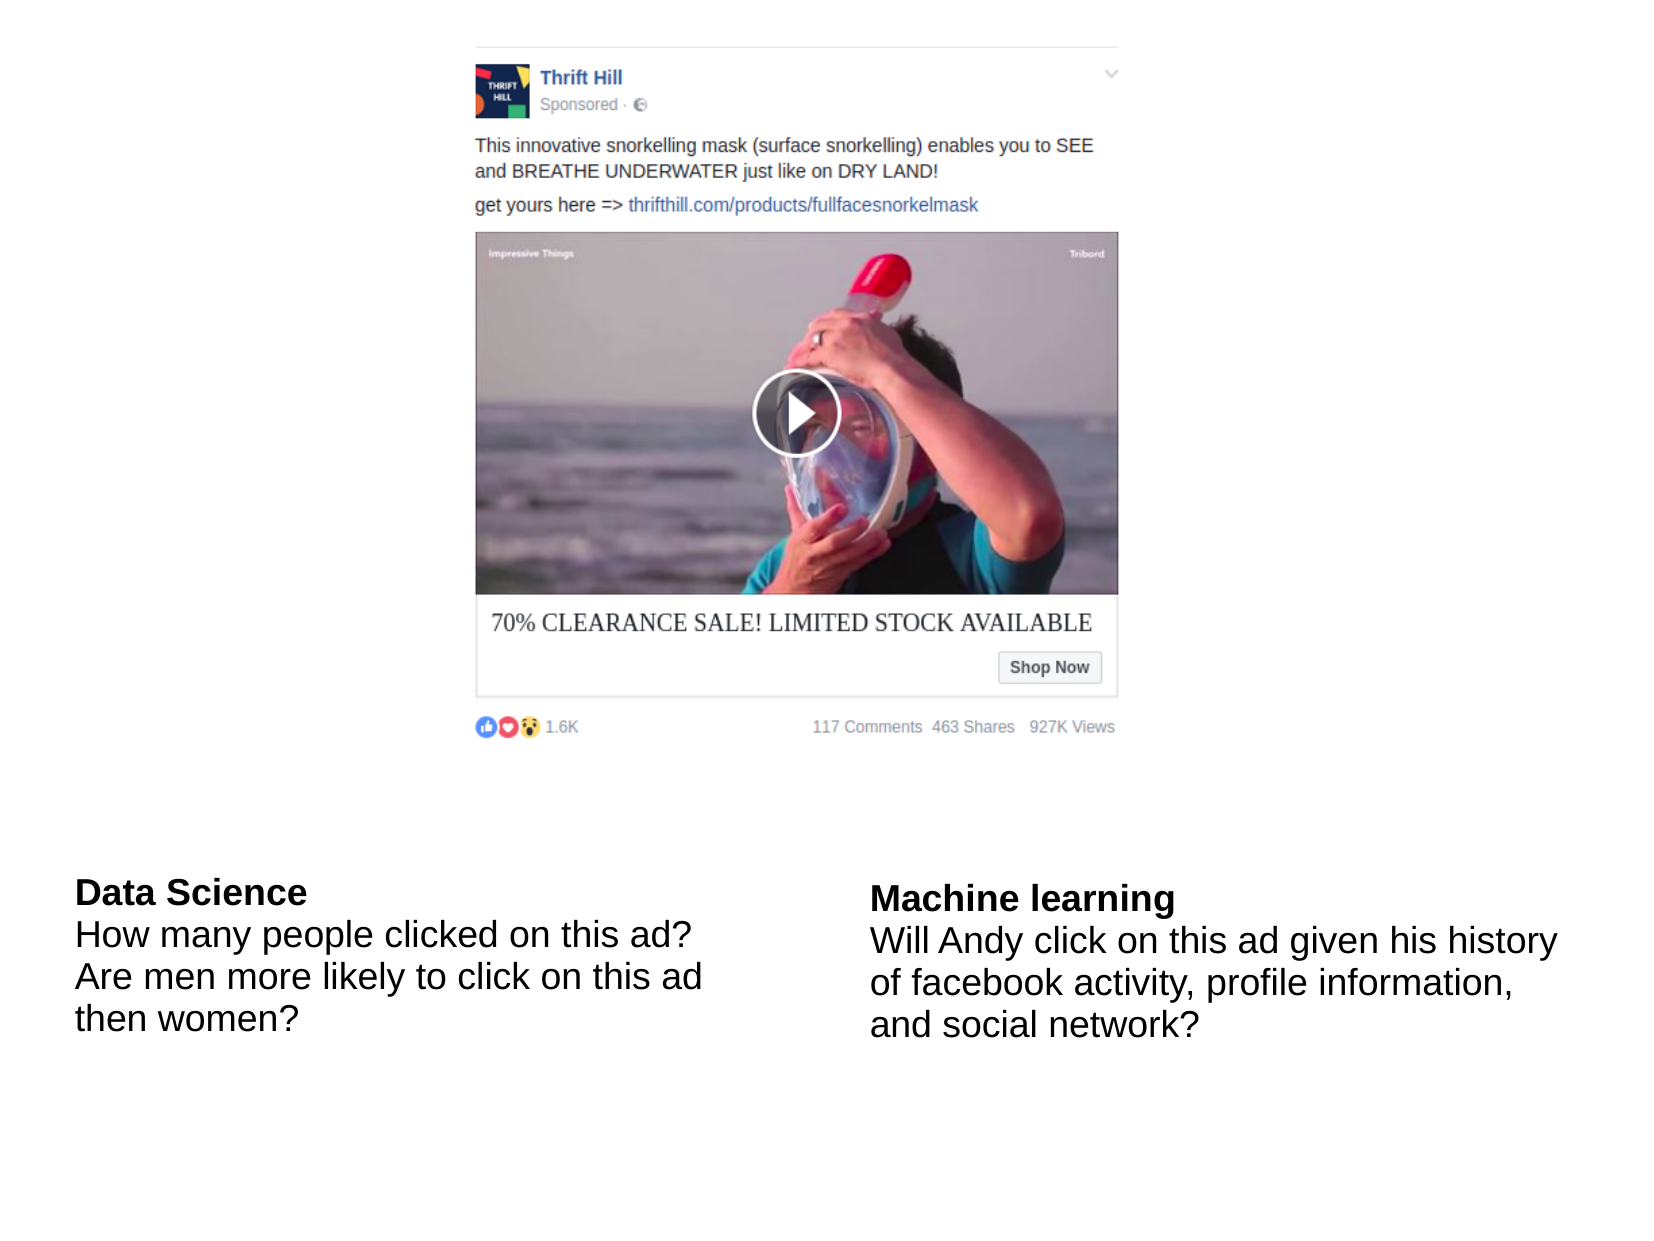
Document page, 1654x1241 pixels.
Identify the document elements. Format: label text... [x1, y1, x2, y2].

text_box Data Science How many people clicked on this ad? Are men more likely to click on this ad then women? [60, 864, 736, 1131]
picture [465, 44, 1132, 749]
text_box Machine learning Will Andy click on this ad given his history of facebook activity, profile information, and social network? [855, 870, 1576, 1053]
